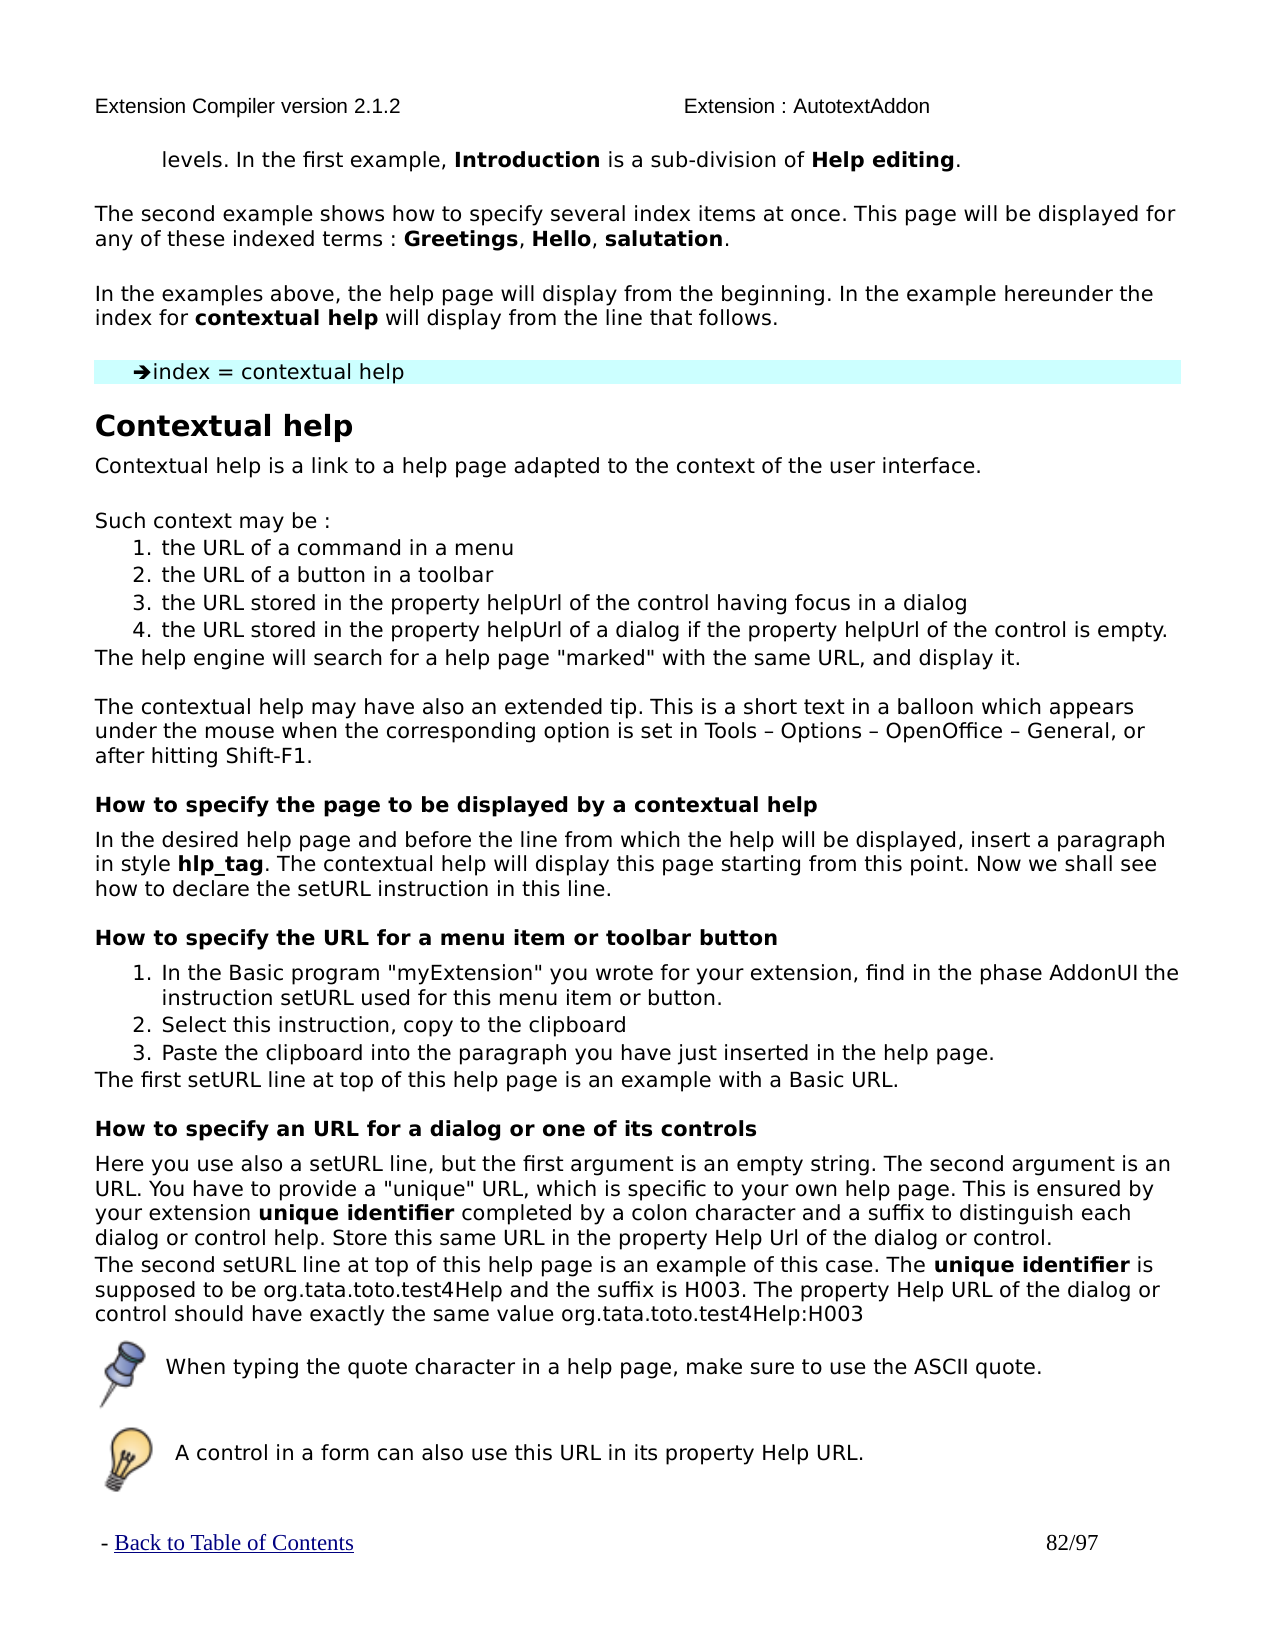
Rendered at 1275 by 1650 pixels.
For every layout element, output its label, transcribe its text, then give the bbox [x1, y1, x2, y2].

list When typing the quote character in a help page, make sure to use the ASCII quote. [94, 1353, 1181, 1385]
list Select this instruction, copy to the clipboard [132, 1013, 1181, 1038]
list the URL of a command in a menu [132, 536, 1181, 561]
list In the Basic program "myExtension" you wrote for your extension, find in the phase AddonUI the instruction setURL used for this menu item or button. [132, 961, 1181, 1010]
text Contextual help [94, 409, 1181, 443]
text How to specify the page to be displayed by a contextual help [94, 793, 1181, 817]
text Here you use also a setURL line, but the first argument is an empty string. The second argument is an URL. You have to provide a "unique" URL, which is specific to your own help page. This is ensured by your extension unique identifier completed by a colon character and a suffix to distinguish each dialog or control help. Store this same URL in the property Help Url of the dialog or control. [94, 1152, 1181, 1250]
list index = contextual help [94, 360, 1181, 384]
list Paste the clipboard into the paragraph you have just inserted in the help page. [132, 1041, 1181, 1065]
list levels. In the first example, Introduction is a sub-division of Help editing. [132, 147, 1181, 172]
text Contextual help is a link to a help page adapted to the context of the user interface. [94, 454, 1181, 478]
list the URL of a button in a toolbar [132, 563, 1181, 588]
picture [95, 1339, 151, 1411]
text How to specify an URL for a dialog or one of its controls [94, 1117, 1181, 1142]
text The first setURL line at top of this help page is an example with a Basic URL. [94, 1068, 1181, 1092]
list the URL stored in the property helpUrl of the control having focus in a dialog [132, 591, 1181, 615]
text In the examples above, the help page will display from the beginning. In the example hereunder the index for contextual help will display from the line that follows. [94, 282, 1181, 331]
text The second setURL line at top of this help page is an example of this case. The unique identifier is supposed to be org.tata.toto.test4Help and the suffix is H003. The property Help URL of the dialog or control should have exactly the same value org.tata.toto.test4Help:H003 [94, 1253, 1181, 1327]
text In the desired help page and before the line from which the help will be displayed, insert a paragraph in style hlp_tag. The contextual help will display this page starting from this point. Now we shall see how to declare the setURL instruction in this line. [94, 828, 1181, 901]
text The help engine will search for a help page "marked" with the same URL, and display it. The contextual help may have also an extended tip. This is a short text in a balloon which appears under the mouse when the corresponding option is set in Tools – Options – OpenOffice – General, or after hitting Shift-F1. [94, 646, 1181, 768]
text Such context may be : [94, 509, 1181, 533]
picture [95, 1423, 163, 1497]
text How to specify the URL for a menu item or toolbar button [94, 926, 1181, 951]
list A control in a form can also use this URL in its property Help URL. [163, 1423, 1181, 1497]
text The second example shows how to specify several index items at once. This page will be displayed for any of these indexed terms : Greetings, Hello, salutation. [94, 202, 1181, 251]
list the URL stored in the property helpUrl of a dialog if the property helpUrl of the control is empty. [132, 618, 1181, 643]
